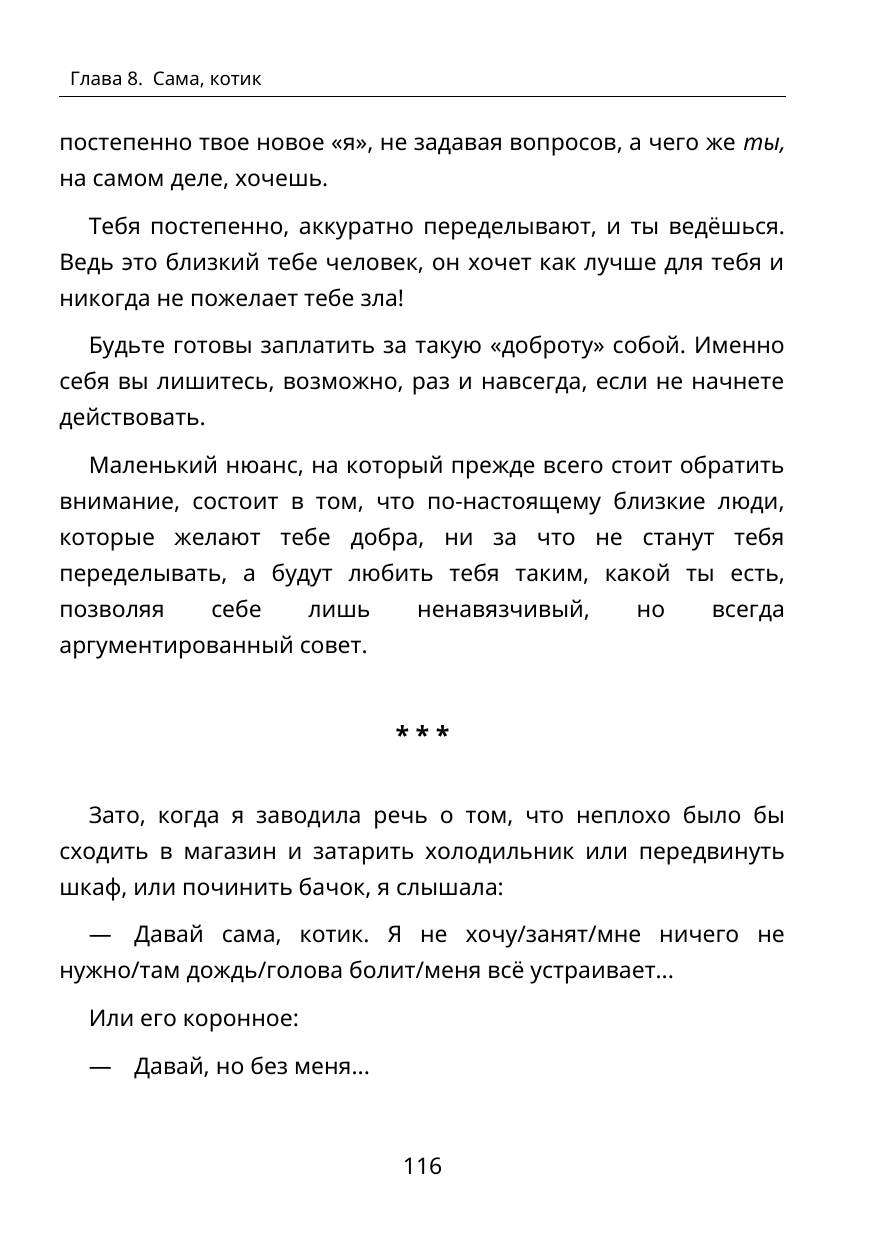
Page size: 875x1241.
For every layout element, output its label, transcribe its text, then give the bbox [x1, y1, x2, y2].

text Тебя постепенно, аккуратно переделывают, и ты ведёшься. Ведь это близкий тебе человек, он хочет как лучше для тебя и никогда не пожелает тебе зла! [59, 210, 786, 313]
text Зато, когда я заводила речь о том, что неплохо было бы сходить в магазин и затарить холодильник или передвинуть шкаф, или починить бачок, я слышала: [59, 799, 786, 902]
text постепенно твое новое «я», не задавая вопросов, а чего же ты, на самом деле, хочешь. [59, 126, 786, 193]
list Давай, но без меня... [59, 1050, 786, 1081]
text Будьте готовы заплатить за такую «доброту» собой. Именно себя вы лишитесь, возможно, раз и навсегда, если не начнете действовать. [59, 329, 786, 432]
list Давай сама, котик. Я не хочу/занят/мне ничего не нужно/там дождь/голова болит/меня всё устраивает... [59, 918, 786, 986]
text Маленький нюанс, на который прежде всего стоит обратить внимание, состоит в том, что по-настоящему близкие люди, которые желают тебе добра, ни за что не станут тебя переделывать, а будут любить тебя таким, какой ты есть, позволяя себе лишь ненавязчивый, но всегда аргументированный совет. [59, 449, 786, 660]
subtitle * * * [59, 718, 786, 752]
text Или его коронное: [59, 1002, 786, 1033]
